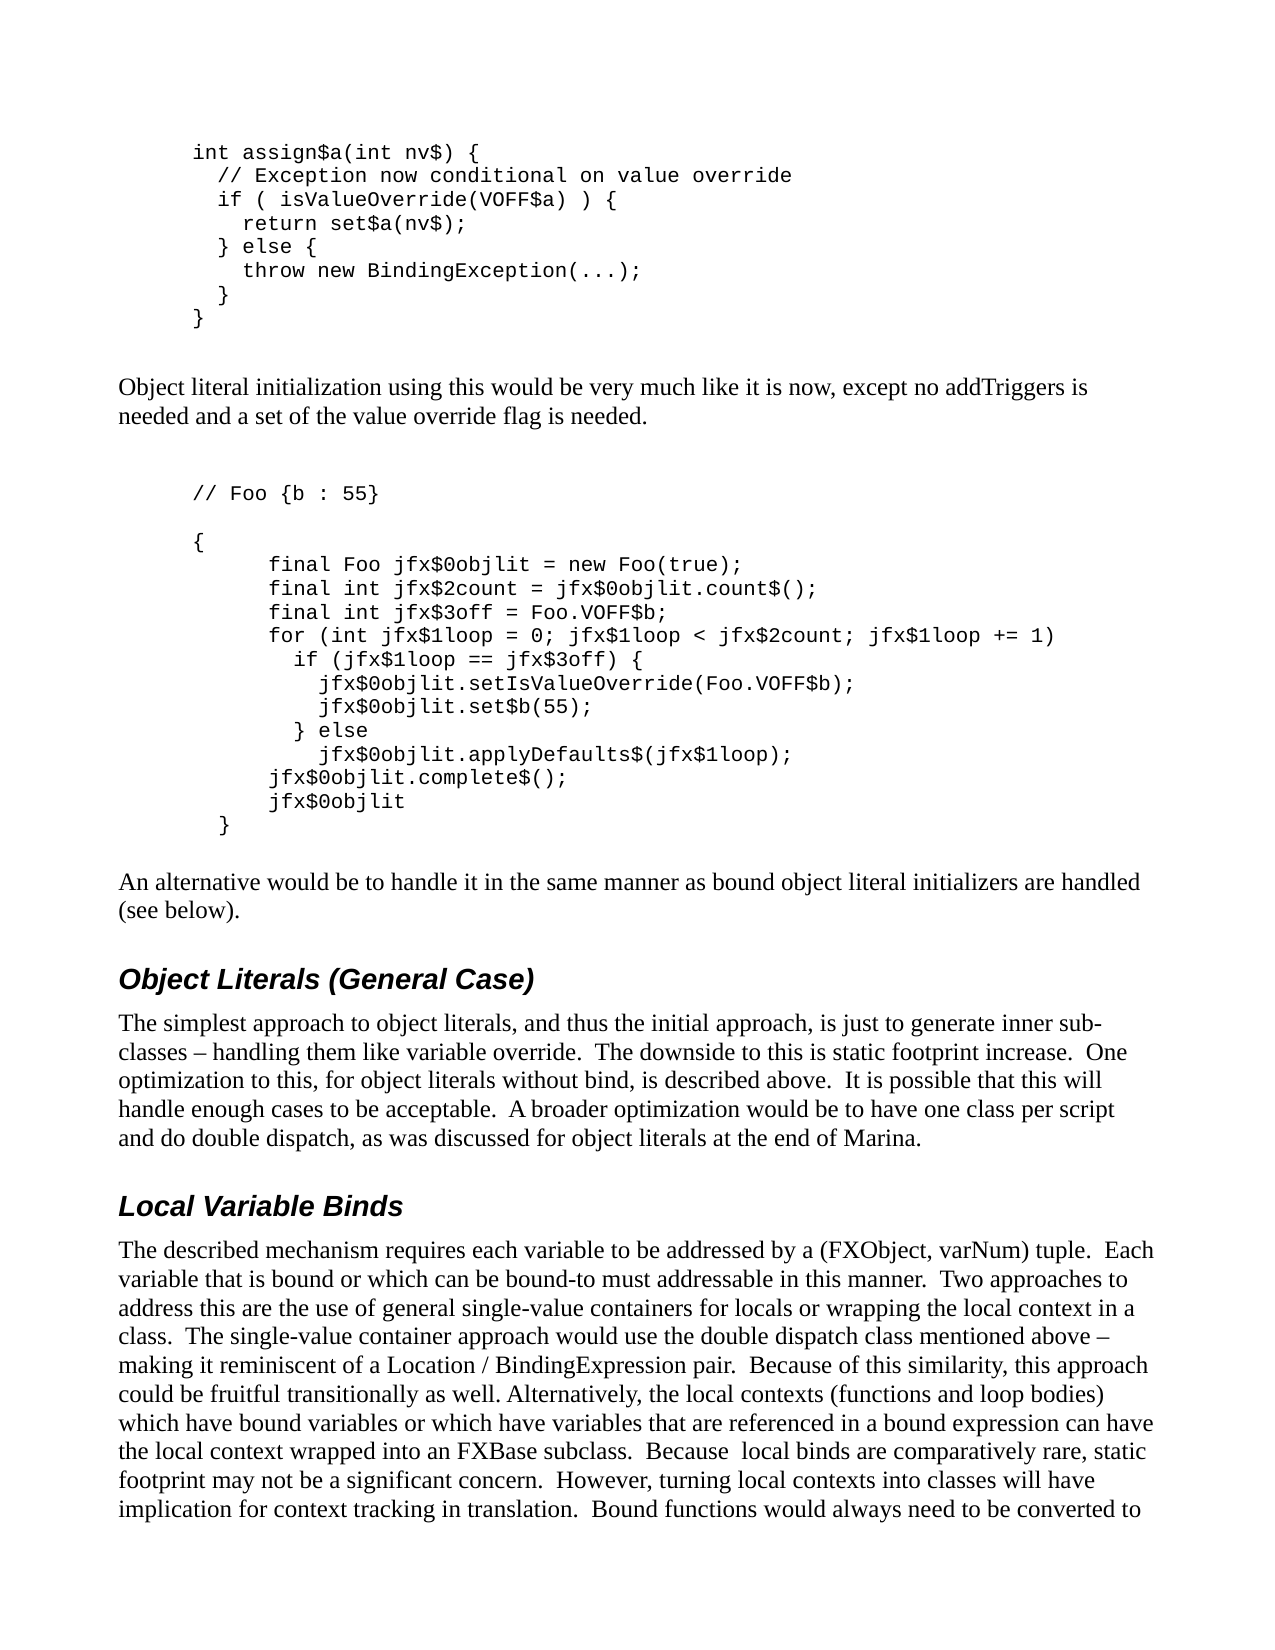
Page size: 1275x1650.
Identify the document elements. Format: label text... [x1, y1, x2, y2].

text { [118, 531, 1157, 554]
text for (int jfx$1loop = 0; jfx$1loop < jfx$2count; jfx$1loop += 1) [118, 625, 1157, 649]
text final int jfx$3off = Foo.VOFF$b; [118, 602, 1157, 625]
text } else { [118, 236, 1157, 260]
text final int jfx$2count = jfx$0objlit.count$(); [118, 578, 1157, 602]
text // Foo {b : 55} [118, 483, 1157, 507]
text } [118, 284, 1157, 307]
text Object literal initialization using this would be very much like it is now, except no addTriggers is needed and a set of the value override flag is needed. [118, 372, 1157, 430]
text jfx$0objlit.set$b(55); [118, 696, 1157, 720]
text if (jfx$1loop == jfx$3off) { [118, 649, 1157, 673]
subtitle Local Variable Binds [118, 1189, 1157, 1223]
text } [118, 814, 1157, 838]
text final Foo jfx$0objlit = new Foo(true); [118, 554, 1157, 578]
text jfx$0objlit [118, 791, 1157, 814]
text jfx$0objlit.complete$(); [118, 767, 1157, 791]
text } [118, 307, 1157, 331]
text if ( isValueOverride(VOFF$a) ) { [118, 189, 1157, 213]
text jfx$0objlit.setIsValueOverride(Foo.VOFF$b); [118, 673, 1157, 696]
text An alternative would be to handle it in the same manner as bound object literal initializers are handled (see below). [118, 867, 1157, 924]
subtitle Object Literals (General Case) [118, 962, 1157, 995]
text jfx$0objlit.applyDefaults$(jfx$1loop); [118, 743, 1157, 767]
text return set$a(nv$); [118, 213, 1157, 236]
text The described mechanism requires each variable to be addressed by a (FXObject, varNum) tuple. Each variable that is bound or which can be bound-to must addressable in this manner. Two approaches to address this are the use of general single-value containers for locals or wrapping the local context in a class. The single-value container approach would use the double dispatch class mentioned above – making it reminiscent of a Location / BindingExpression pair. Because of this similarity, this approach could be fruitful transitionally as well. Alternatively, the local contexts (functions and loop bodies) which have bound variables or which have variables that are referenced in a bound expression can have the local context wrapped into an FXBase subclass. Because local binds are comparatively rare, static footprint may not be a significant concern. However, turning local contexts into classes will have implication for context tracking in translation. Bound functions would always need to be converted to [118, 1235, 1157, 1523]
text } else [118, 720, 1157, 743]
text The simplest approach to object literals, and thus the initial approach, is just to generate inner sub-classes – handling them like variable override. The downside to this is static footprint increase. One optimization to this, for object literals without bind, is described above. It is possible that this will handle enough cases to be acceptable. A broader optimization would be to have one class per script and do double dispatch, as was discussed for object literals at the end of Marina. [118, 1008, 1157, 1152]
text int assign$a(int nv$) { [118, 142, 1157, 165]
text throw new BindingException(...); [118, 260, 1157, 284]
text // Exception now conditional on value override [118, 165, 1157, 189]
